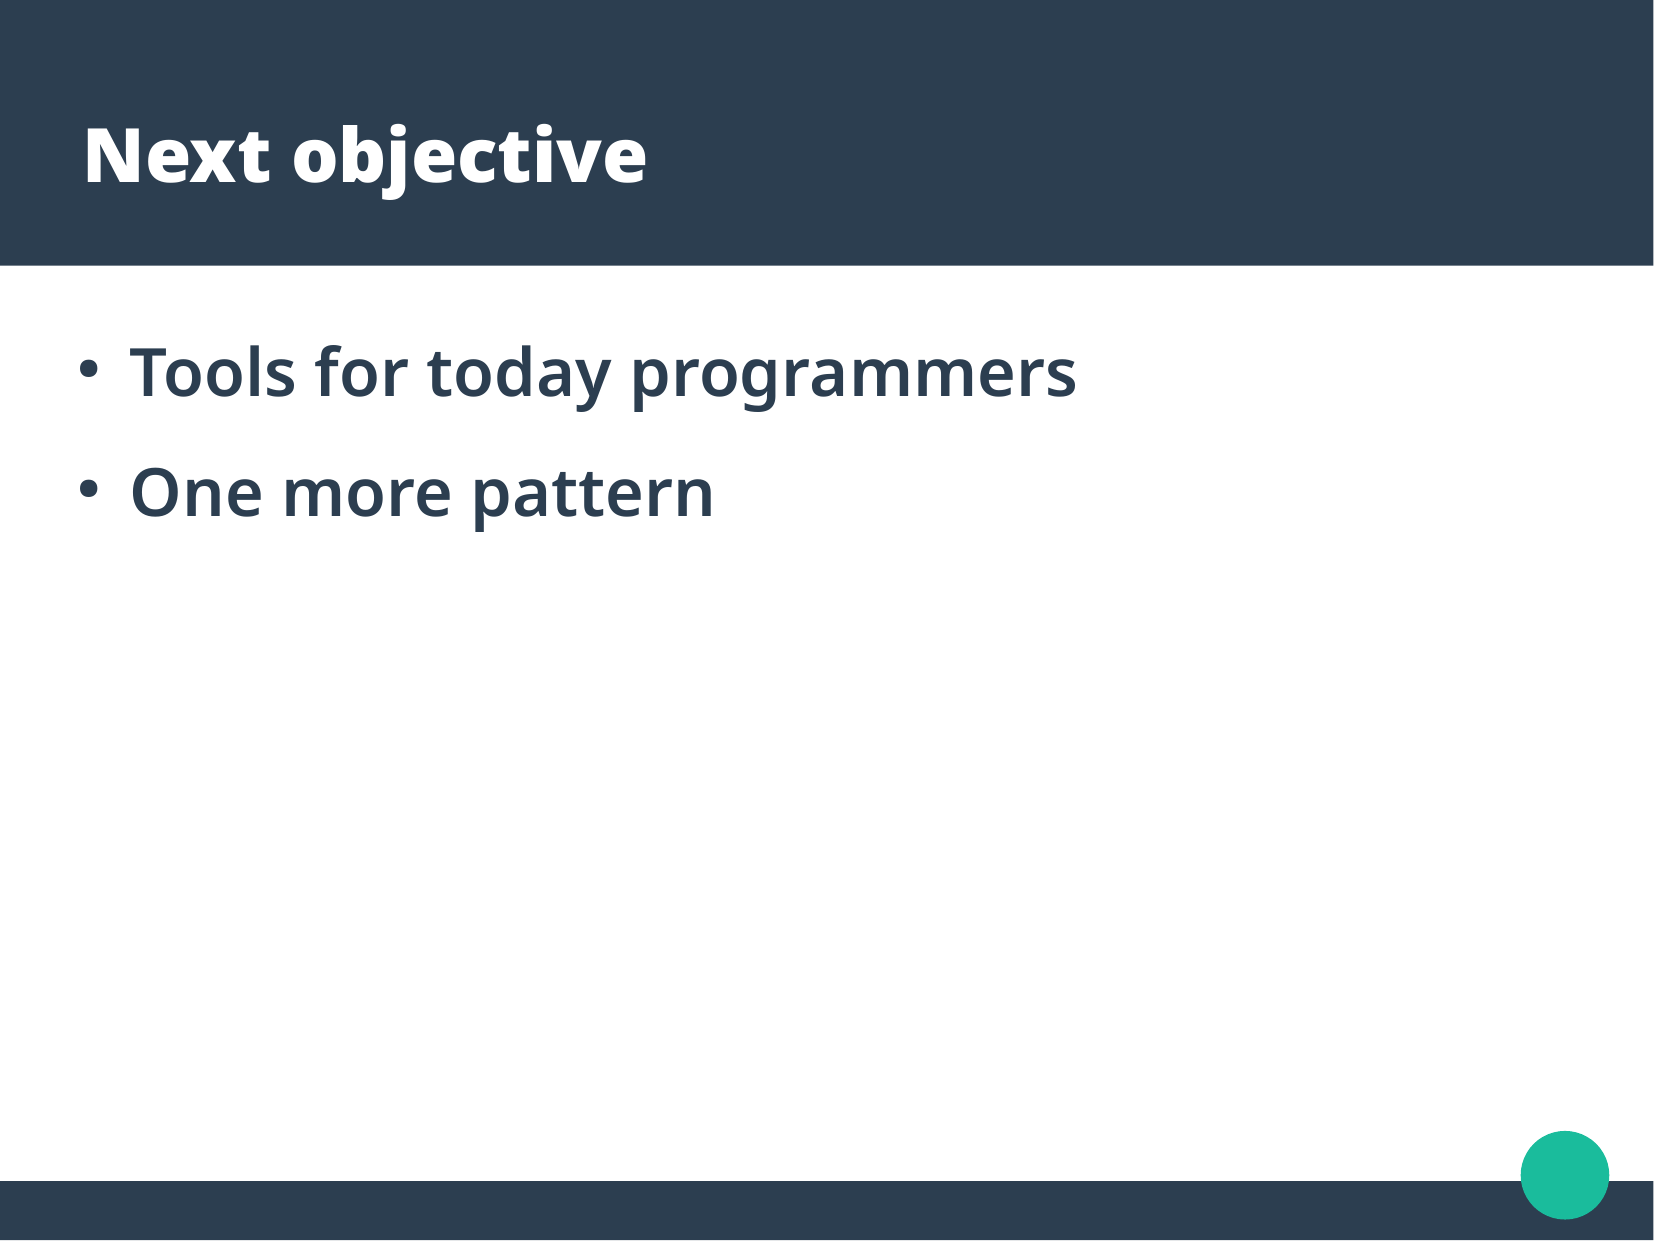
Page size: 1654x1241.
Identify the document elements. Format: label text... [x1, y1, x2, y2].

title Next objective [82, 49, 1571, 257]
list Tools for today programmers One more pattern [59, 324, 1595, 1152]
